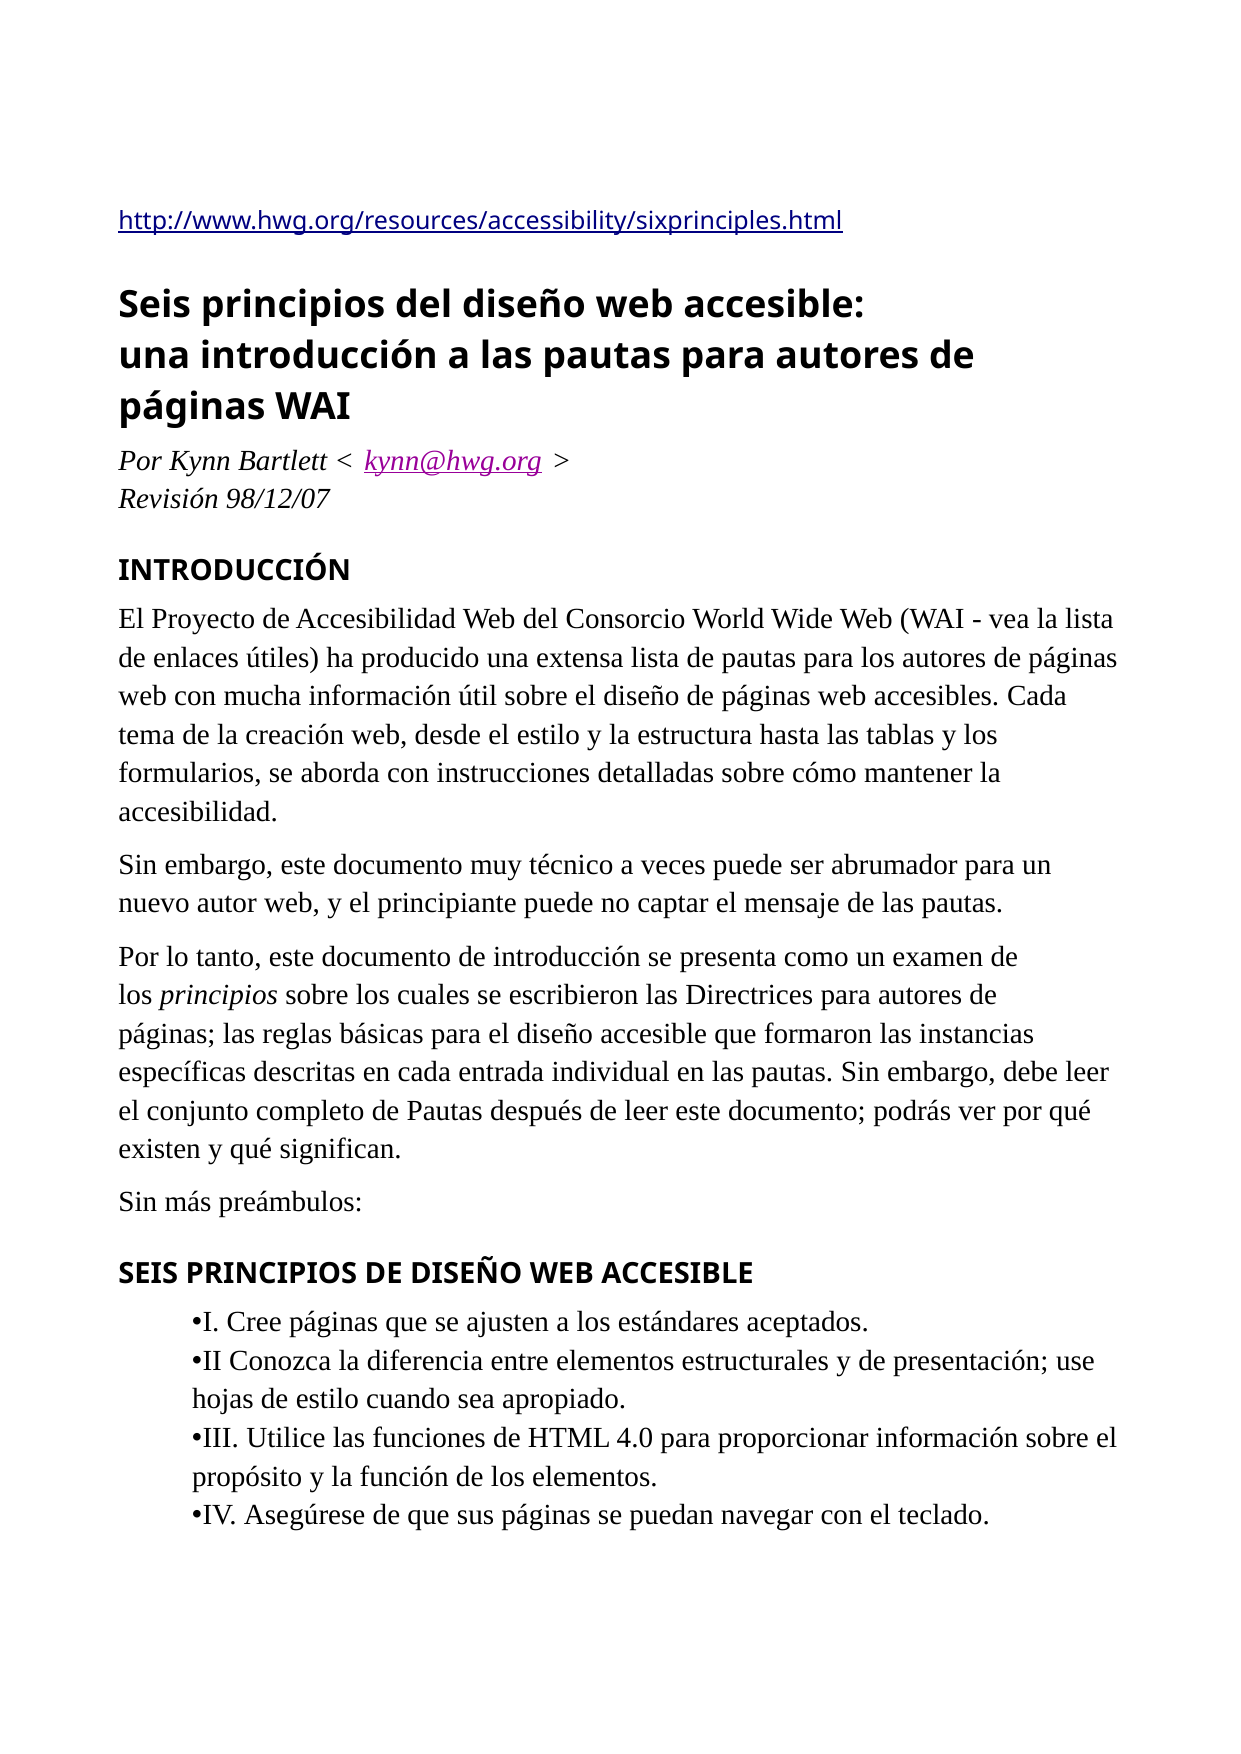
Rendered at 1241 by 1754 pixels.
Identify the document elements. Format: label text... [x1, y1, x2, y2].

list IV. Asegúrese de que sus páginas se puedan navegar con el teclado. [118, 1497, 1122, 1531]
text Sin más preámbulos: [118, 1184, 1122, 1218]
text Sin embargo, este documento muy técnico a veces puede ser abrumador para un nuevo autor web, y el principiante puede no captar el mensaje de las pautas. [118, 847, 1122, 919]
subtitle INTRODUCCIÓN [118, 549, 1122, 589]
list III. Utilice las funciones de HTML 4.0 para proporcionar información sobre el propósito y la función de los elementos. [118, 1420, 1122, 1492]
list II Conozca la diferencia entre elementos estructurales y de presentación; use hojas de estilo cuando sea apropiado. [118, 1343, 1122, 1415]
list I. Cree páginas que se ajusten a los estándares aceptados. [118, 1304, 1122, 1338]
text El Proyecto de Accesibilidad Web del Consorcio World Wide Web (WAI - vea la lista de enlaces útiles) ha producido una extensa lista de pautas para los autores de páginas web con mucha información útil sobre el diseño de páginas web accesibles. Cada tema de la creación web, desde el estilo y la estructura hasta las tablas y los formularios, se aborda con instrucciones detalladas sobre cómo mantener la accesibilidad. [118, 601, 1122, 827]
text Por lo tanto, este documento de introducción se presenta como un examen de los principios sobre los cuales se escribieron las Directrices para autores de páginas; las reglas básicas para el diseño accesible que formaron las instancias específicas descritas en cada entrada individual en las pautas. Sin embargo, debe leer el conjunto completo de Pautas después de leer este documento; podrás ver por qué existen y qué significan. [118, 939, 1122, 1165]
text Por Kynn Bartlett < kynn@hwg.org > Revisión 98/12/07 [118, 443, 1122, 515]
subtitle Seis principios del diseño web accesible: una introducción a las pautas para autores de páginas WAI [118, 277, 1122, 430]
text http://www.hwg.org/resources/accessibility/sixprinciples.html [118, 202, 1122, 237]
subtitle SEIS PRINCIPIOS DE DISEÑO WEB ACCESIBLE [118, 1252, 1122, 1292]
